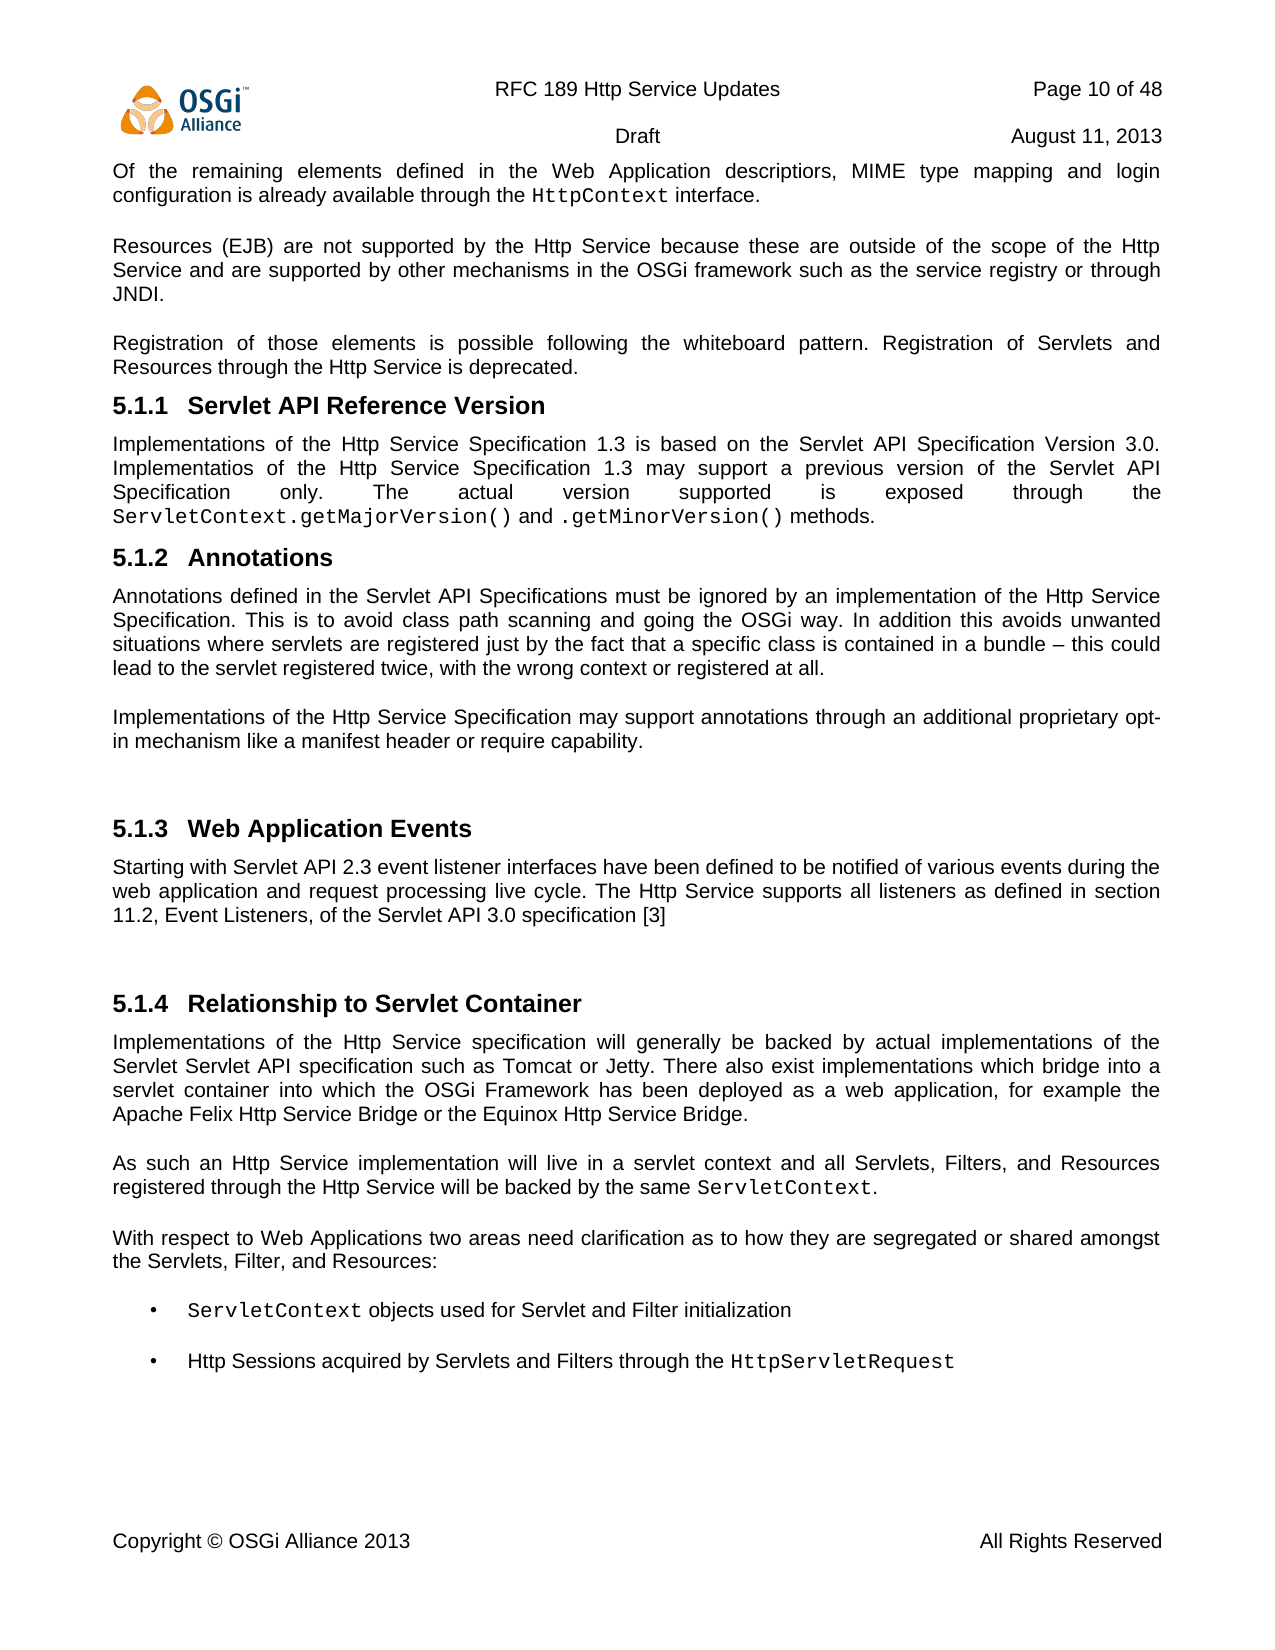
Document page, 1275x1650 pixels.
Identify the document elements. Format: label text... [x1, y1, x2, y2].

subtitle Servlet API Reference Version [112, 391, 1162, 420]
text With respect to Web Applications two areas need clarification as to how they are segregated or shared amongst the Servlets, Filter, and Resources: [112, 1225, 1162, 1273]
text Starting with Servlet API 2.3 event listener interfaces have been defined to be notified of various events during the web application and request processing live cycle. The Http Service supports all listeners as defined in section 11.2, Event Listeners, of the Servlet API 3.0 specification [3]. [112, 855, 1162, 927]
list ServletContext objects used for Servlet and Filter initialization [150, 1298, 1162, 1324]
text Registration of those elements is possible following the whiteboard pattern. Registration of Servlets and Resources through the Http Service is deprecated. [112, 331, 1162, 378]
text As such an Http Service implementation will live in a servlet context and all Servlets, Filters, and Resources registered through the Http Service will be backed by the same ServletContext. [112, 1151, 1162, 1200]
text Implementations of the Http Service Specification may support annotations through an additional proprietary opt-in mechanism like a manifest header or require capability. [112, 704, 1162, 752]
picture [113, 78, 257, 142]
list Http Sessions acquired by Servlets and Filters through the HttpServletRequest [150, 1349, 1162, 1375]
subtitle Web Application Events [112, 814, 1162, 843]
subtitle Annotations [112, 542, 1162, 571]
text Implementations of the Http Service Specification 1.3 is based on the Servlet API Specification Version 3.0. Implementatios of the Http Service Specification 1.3 may support a previous version of the Servlet API Specification only. The actual version supported is exposed through the ServletContext.getMajorVersion() and .getMinorVersion() methods. [112, 432, 1162, 530]
text Implementations of the Http Service specification will generally be backed by actual implementations of the Servlet Servlet API specification such as Tomcat or Jetty. There also exist implementations which bridge into a servlet container into which the OSGi Framework has been deployed as a web application, for example the Apache Felix Http Service Bridge or the Equinox Http Service Bridge. [112, 1030, 1162, 1126]
subtitle Relationship to Servlet Container [112, 988, 1162, 1017]
text Annotations defined in the Servlet API Specifications must be ignored by an implementation of the Http Service Specification. This is to avoid class path scanning and going the OSGi way. In addition this avoids unwanted situations where servlets are registered just by the fact that a specific class is contained in a bundle – this could lead to the servlet registered twice, with the wrong context or registered at all. [112, 584, 1162, 679]
text Resources (EJB) are not supported by the Http Service because these are outside of the scope of the Http Service and are supported by other mechanisms in the OSGi framework such as the service registry or through JNDI. [112, 234, 1162, 306]
text Of the remaining elements defined in the Web Application descriptiors, MIME type mapping and login configuration is already available through the HttpContext interface. [112, 159, 1162, 209]
